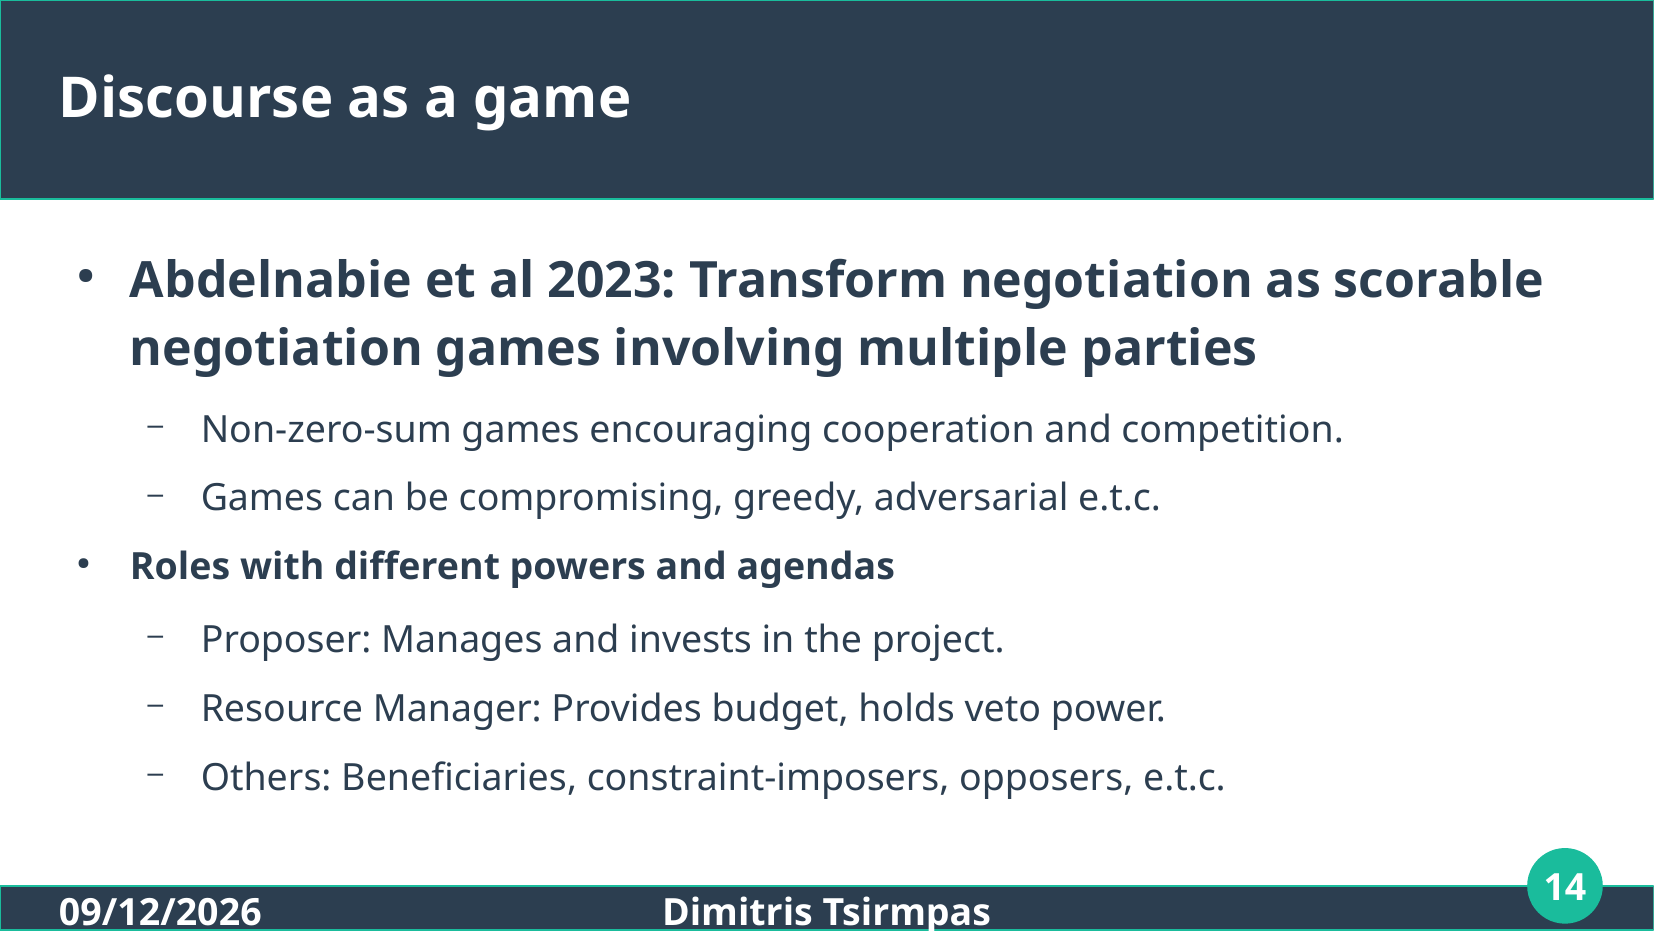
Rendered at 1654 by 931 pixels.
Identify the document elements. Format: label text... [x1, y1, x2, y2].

list Abdelnabie et al 2023: Transform negotiation as scorable negotiation games involving multiple parties Non-zero-sum games encouraging cooperation and competition. Games can be compromising, greedy, adversarial e.t.c. Roles with different powers and agendas Proposer: Manages and invests in the project. Resource Manager: Provides budget, holds veto power. Others: Beneficiaries, constraint-imposers, opposers, e.t.c. [59, 243, 1595, 864]
title Discourse as a game [59, 37, 1595, 155]
